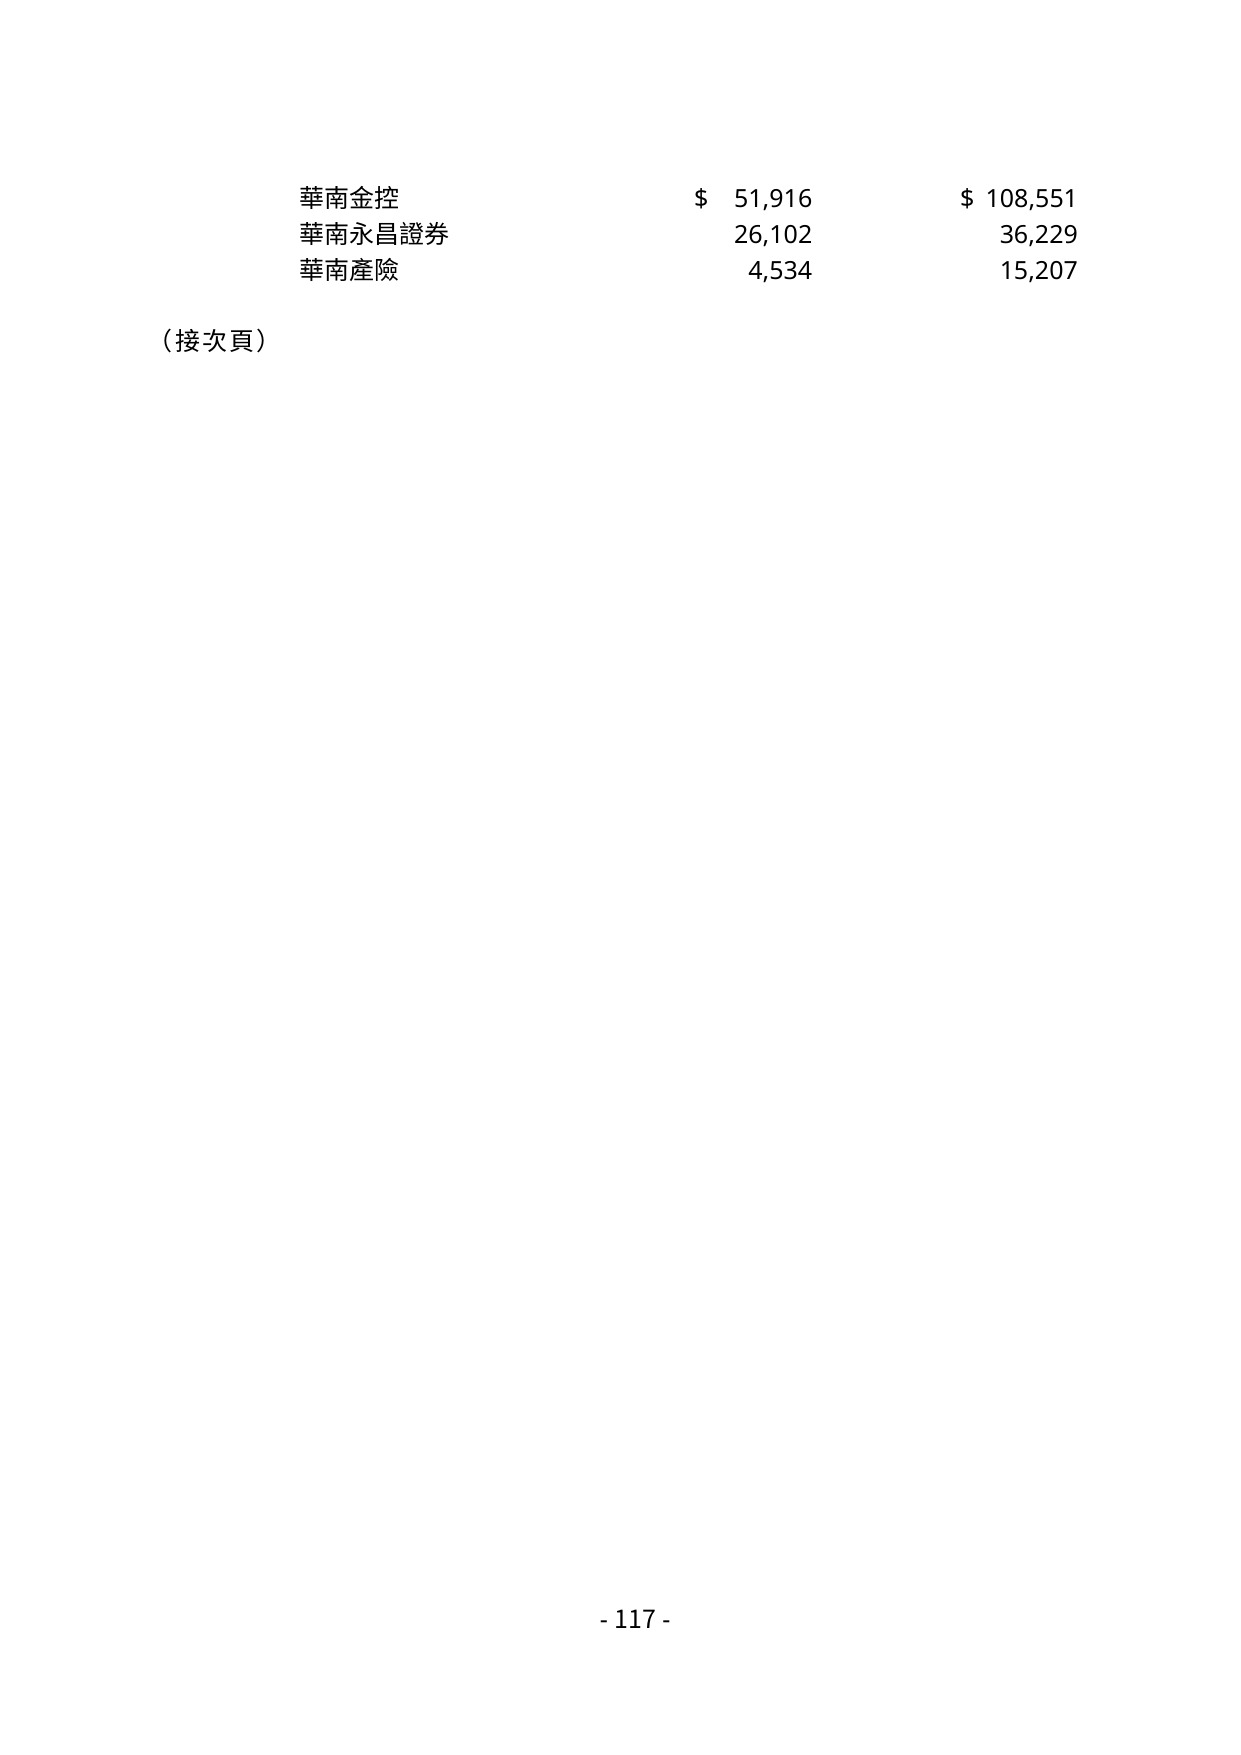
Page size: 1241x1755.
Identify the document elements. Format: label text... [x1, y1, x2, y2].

table_cell 36,229 [915, 215, 1122, 251]
table_cell 華南永昌證券 [296, 215, 591, 251]
table_cell 華南產險 [296, 251, 591, 287]
table_cell $ 108,551 [915, 177, 1122, 214]
table_cell [591, 251, 650, 287]
table_cell $ 51,916 [650, 177, 856, 214]
table_cell 華南金控 [296, 177, 591, 214]
table_cell [591, 215, 650, 251]
table_cell 26,102 [650, 215, 856, 251]
table_cell 15,207 [915, 251, 1122, 287]
table_cell 4,534 [650, 251, 856, 287]
table_cell [856, 215, 915, 251]
table_cell [856, 251, 915, 287]
table_cell [856, 177, 915, 214]
text （接次頁） [148, 321, 1122, 357]
table_cell [591, 177, 650, 214]
